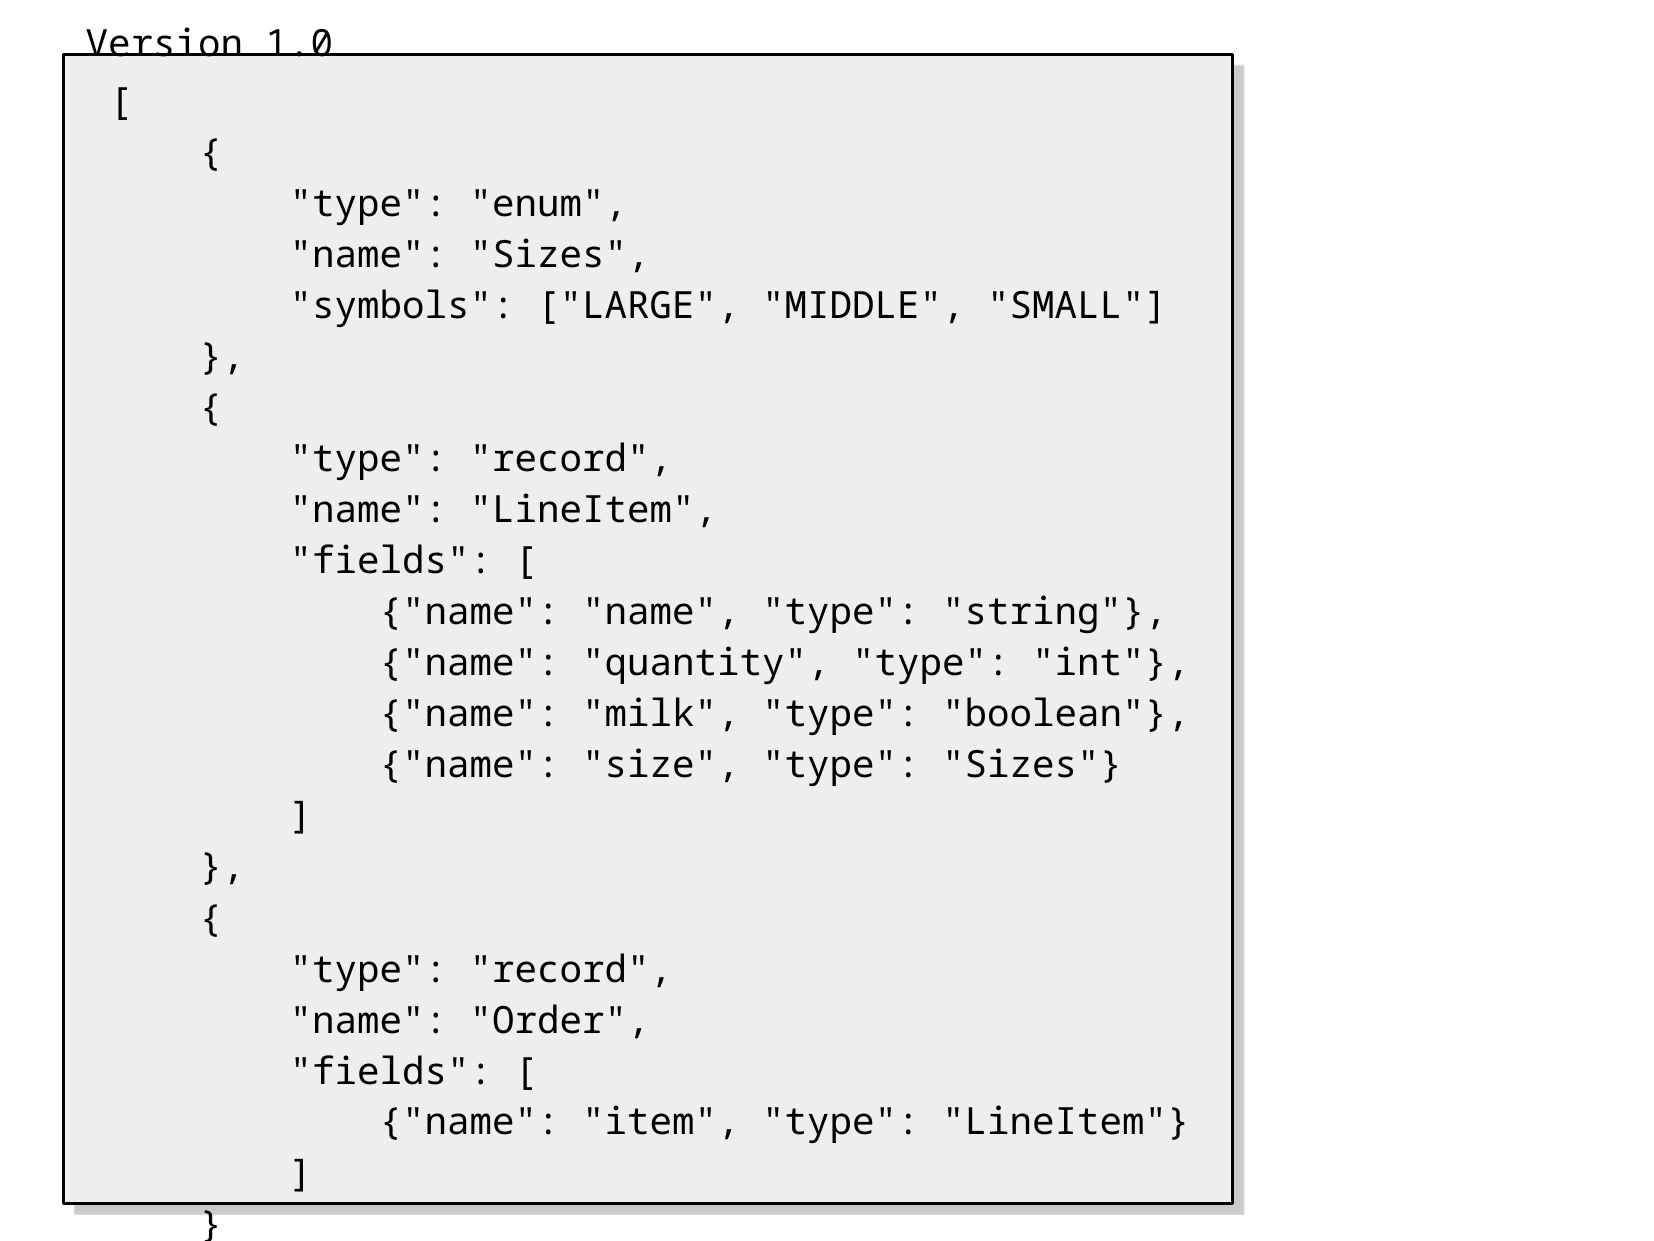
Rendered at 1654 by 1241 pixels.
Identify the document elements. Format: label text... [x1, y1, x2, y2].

text_box [63, 54, 1233, 1204]
text_box [ { "type": "enum", "name": "Sizes", "symbols": ["LARGE", "MIDDLE", "SMALL"] }, { "type": "record", "name": "LineItem", "fields": [ {"name": "name", "type": "string"}, {"name": "quantity", "type": "int"}, {"name": "milk", "type": "boolean"}, {"name": "size", "type": "Sizes"} ] }, { "type": "record", "name": "Order", "fields": [ {"name": "item", "type": "LineItem"} ] } ] [94, 67, 1205, 1171]
text_box Version 1.0 [70, 8, 349, 68]
